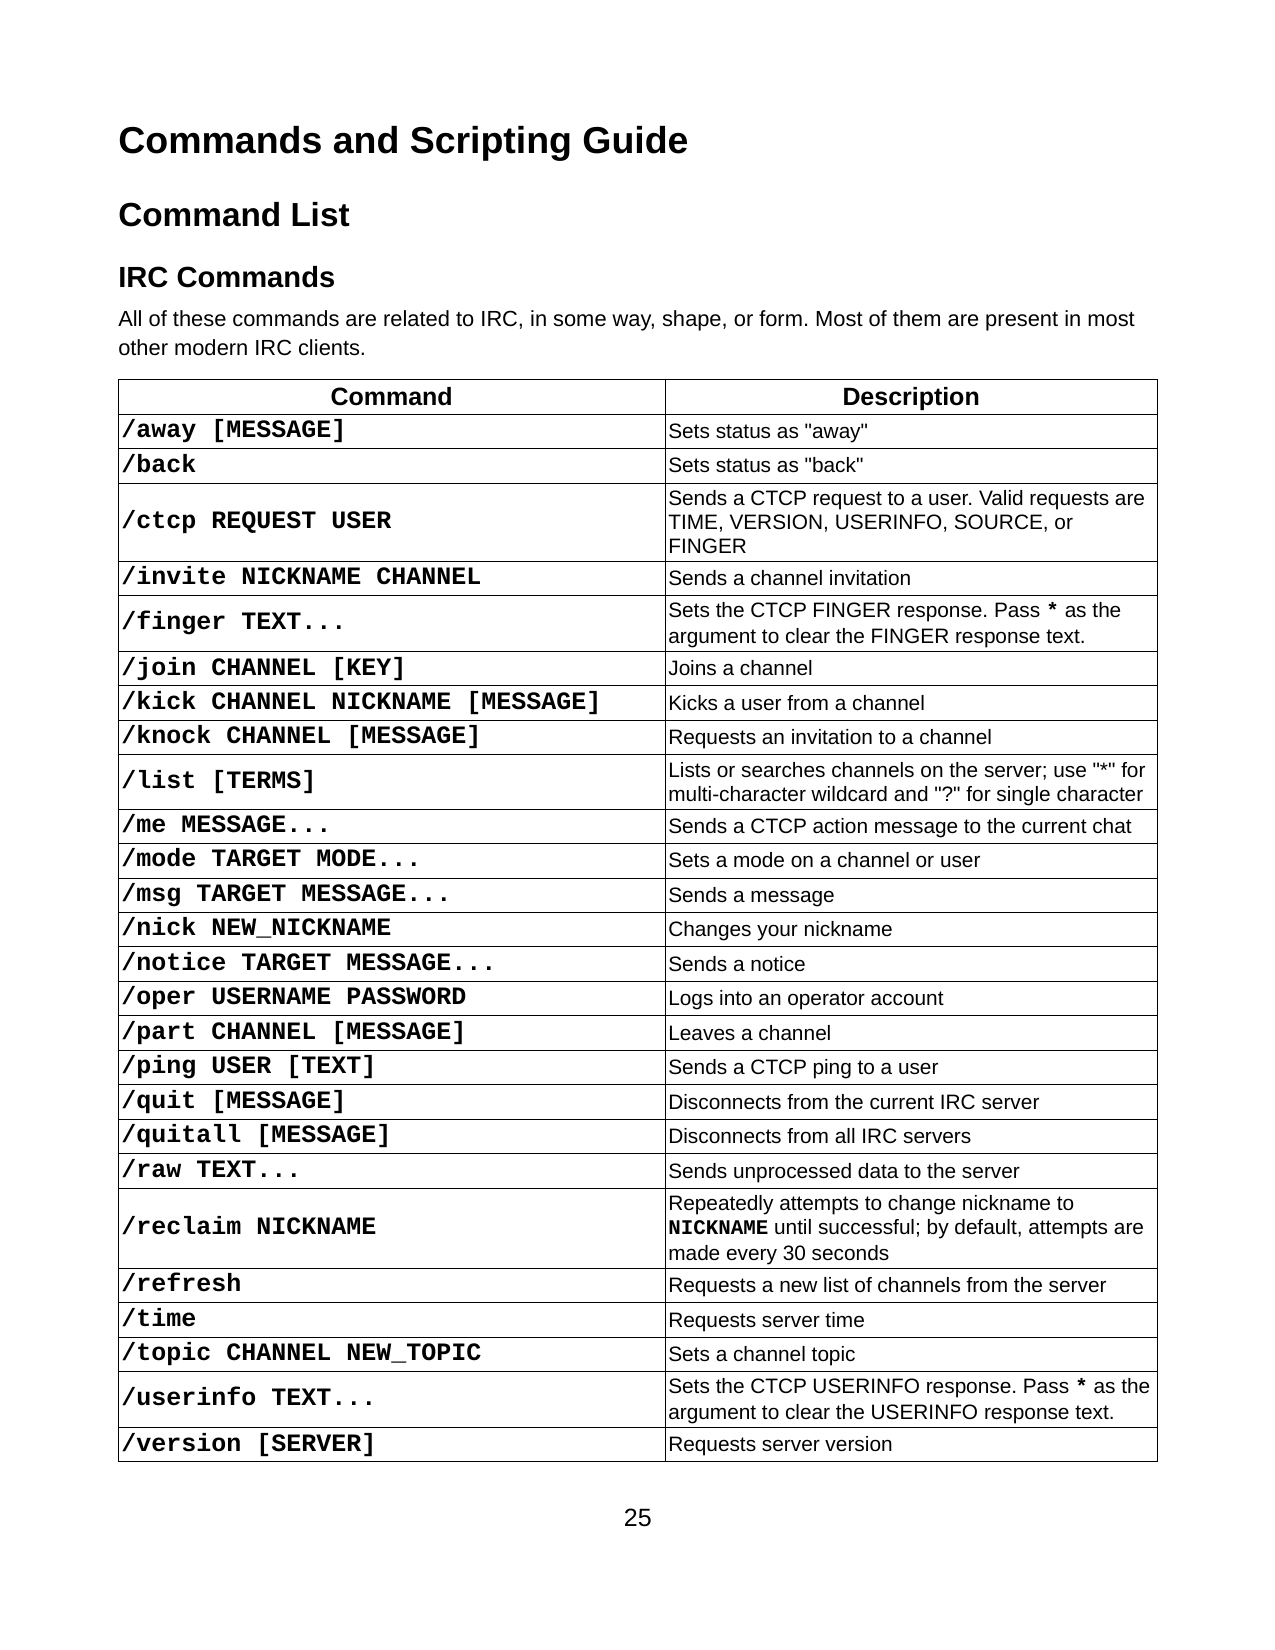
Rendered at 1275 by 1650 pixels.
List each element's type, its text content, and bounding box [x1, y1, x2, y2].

table_cell Sends a message [666, 879, 1157, 912]
table_cell Logs into an operator account [666, 982, 1157, 1015]
table_cell Disconnects from the current IRC server [666, 1085, 1157, 1119]
table_header Description [666, 380, 1157, 413]
table_cell /invite NICKNAME CHANNEL [119, 562, 665, 595]
table_cell /back [119, 449, 665, 482]
table_cell Requests a new list of channels from the server [666, 1269, 1157, 1302]
table_cell Requests an invitation to a channel [666, 721, 1157, 754]
table_cell Sends a CTCP ping to a user [666, 1051, 1157, 1084]
table_cell /kick CHANNEL NICKNAME [MESSAGE] [119, 686, 665, 720]
table_cell /ctcp REQUEST USER [119, 484, 665, 561]
table_cell /join CHANNEL [KEY] [119, 652, 665, 685]
table_cell Sends a CTCP request to a user. Valid requests are TIME, VERSION, USERINFO, SOURCE, or FINGER [666, 484, 1157, 561]
text All of these commands are related to IRC, in some way, shape, or form. Most of them are present in most other modern IRC clients. [118, 306, 1157, 360]
table_cell /msg TARGET MESSAGE... [119, 879, 665, 912]
table_cell /refresh [119, 1269, 665, 1302]
table_cell Sets the CTCP USERINFO response. Pass * as the argument to clear the USERINFO response text. [666, 1372, 1157, 1427]
table_cell /time [119, 1303, 665, 1337]
table_cell /knock CHANNEL [MESSAGE] [119, 721, 665, 754]
table_cell Disconnects from all IRC servers [666, 1120, 1157, 1153]
table_cell Sets a mode on a channel or user [666, 844, 1157, 877]
table_cell Sets status as "away" [666, 415, 1157, 448]
table_cell /userinfo TEXT... [119, 1372, 665, 1427]
table_cell Sends a channel invitation [666, 562, 1157, 595]
table_cell Repeatedly attempts to change nickname to NICKNAME until successful; by default, attempts are made every 30 seconds [666, 1189, 1157, 1268]
table_cell /me MESSAGE... [119, 810, 665, 843]
subtitle IRC Commands [118, 260, 1157, 294]
table_cell /part CHANNEL [MESSAGE] [119, 1016, 665, 1050]
table_cell /away [MESSAGE] [119, 415, 665, 448]
table_cell Sets the CTCP FINGER response. Pass * as the argument to clear the FINGER response text. [666, 596, 1157, 651]
table_cell Sends unprocessed data to the server [666, 1154, 1157, 1188]
table_cell /ping USER [TEXT] [119, 1051, 665, 1084]
table_cell Sends a CTCP action message to the current chat [666, 810, 1157, 843]
table_cell Joins a channel [666, 652, 1157, 685]
table_cell Sends a notice [666, 947, 1157, 981]
table_header Command [119, 380, 665, 413]
subtitle Command List [118, 194, 1157, 233]
table_cell Requests server time [666, 1303, 1157, 1337]
table_cell /quitall [MESSAGE] [119, 1120, 665, 1153]
table_cell /mode TARGET MODE... [119, 844, 665, 877]
table_cell /list [TERMS] [119, 755, 665, 808]
table_cell /notice TARGET MESSAGE... [119, 947, 665, 981]
table_cell Kicks a user from a channel [666, 686, 1157, 720]
table_cell Sets status as "back" [666, 449, 1157, 482]
table_cell /raw TEXT... [119, 1154, 665, 1188]
table_cell /version [SERVER] [119, 1428, 665, 1461]
table_cell /topic CHANNEL NEW_TOPIC [119, 1338, 665, 1371]
table_cell Leaves a channel [666, 1016, 1157, 1050]
table_cell /nick NEW_NICKNAME [119, 913, 665, 946]
table_cell Lists or searches channels on the server; use "*" for multi-character wildcard and "?" for single character [666, 755, 1157, 808]
subtitle Commands and Scripting Guide [118, 118, 1157, 161]
table_cell Requests server version [666, 1428, 1157, 1461]
table_cell /oper USERNAME PASSWORD [119, 982, 665, 1015]
table_cell Sets a channel topic [666, 1338, 1157, 1371]
table_cell Changes your nickname [666, 913, 1157, 946]
table_cell /quit [MESSAGE] [119, 1085, 665, 1119]
table_cell /reclaim NICKNAME [119, 1189, 665, 1268]
table_cell /finger TEXT... [119, 596, 665, 651]
